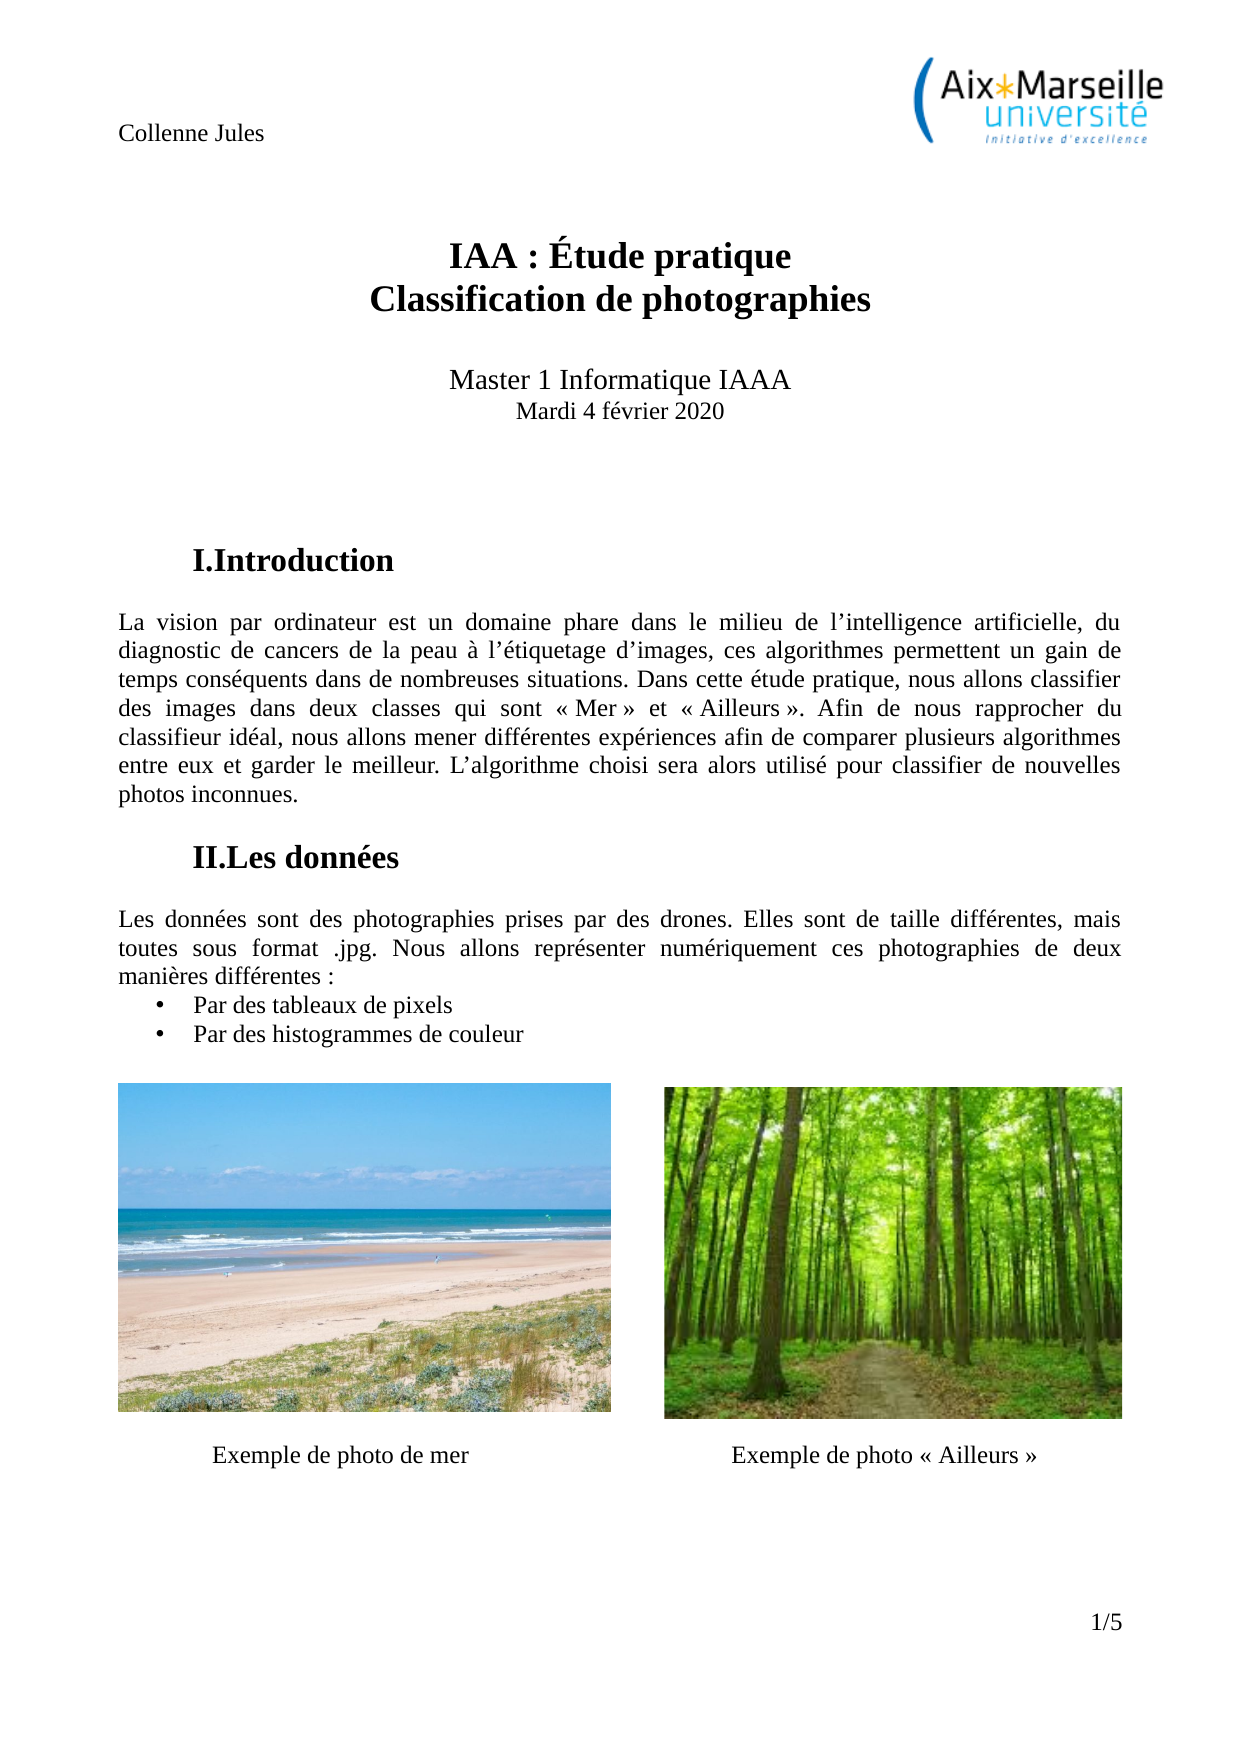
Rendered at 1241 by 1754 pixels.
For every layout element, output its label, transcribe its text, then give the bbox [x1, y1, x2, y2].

text II.Les données [118, 837, 1122, 875]
text Collenne Jules [118, 118, 837, 147]
text Exemple de photo de mer Exemple de photo « Ailleurs » [118, 1440, 1122, 1469]
picture [664, 1087, 1123, 1419]
text Classification de photographies [118, 276, 1122, 319]
text I.Introduction [118, 540, 1122, 578]
picture [118, 1083, 611, 1209]
text Les données sont des photographies prises par des drones. Elles sont de taille différentes, mais toutes sous format .jpg. Nous allons représenter numériquement ces photographies de deux manières différentes : [118, 904, 1122, 990]
text IAA : Étude pratique [118, 233, 1122, 276]
picture [118, 1215, 611, 1412]
picture [837, 0, 1241, 202]
text Master 1 Informatique IAAA [118, 362, 1122, 396]
text La vision par ordinateur est un domaine phare dans le milieu de l’intelligence artificielle, du diagnostic de cancers de la peau à l’étiquetage d’images, ces algorithmes permettent un gain de temps conséquents dans de nombreuses situations. Dans cette étude pratique, nous allons classifier des images dans deux classes qui sont « Mer » et « Ailleurs ». Afin de nous rapprocher du classifieur idéal, nous allons mener différentes expériences afin de comparer plusieurs algorithmes entre eux et garder le meilleur. L’algorithme choisi sera alors utilisé pour classifier de nouvelles photos inconnues. [118, 607, 1122, 808]
list Par des tableaux de pixels [156, 990, 1122, 1019]
text Mardi 4 février 2020 [118, 396, 1122, 425]
list Par des histogrammes de couleur [156, 1019, 1122, 1048]
